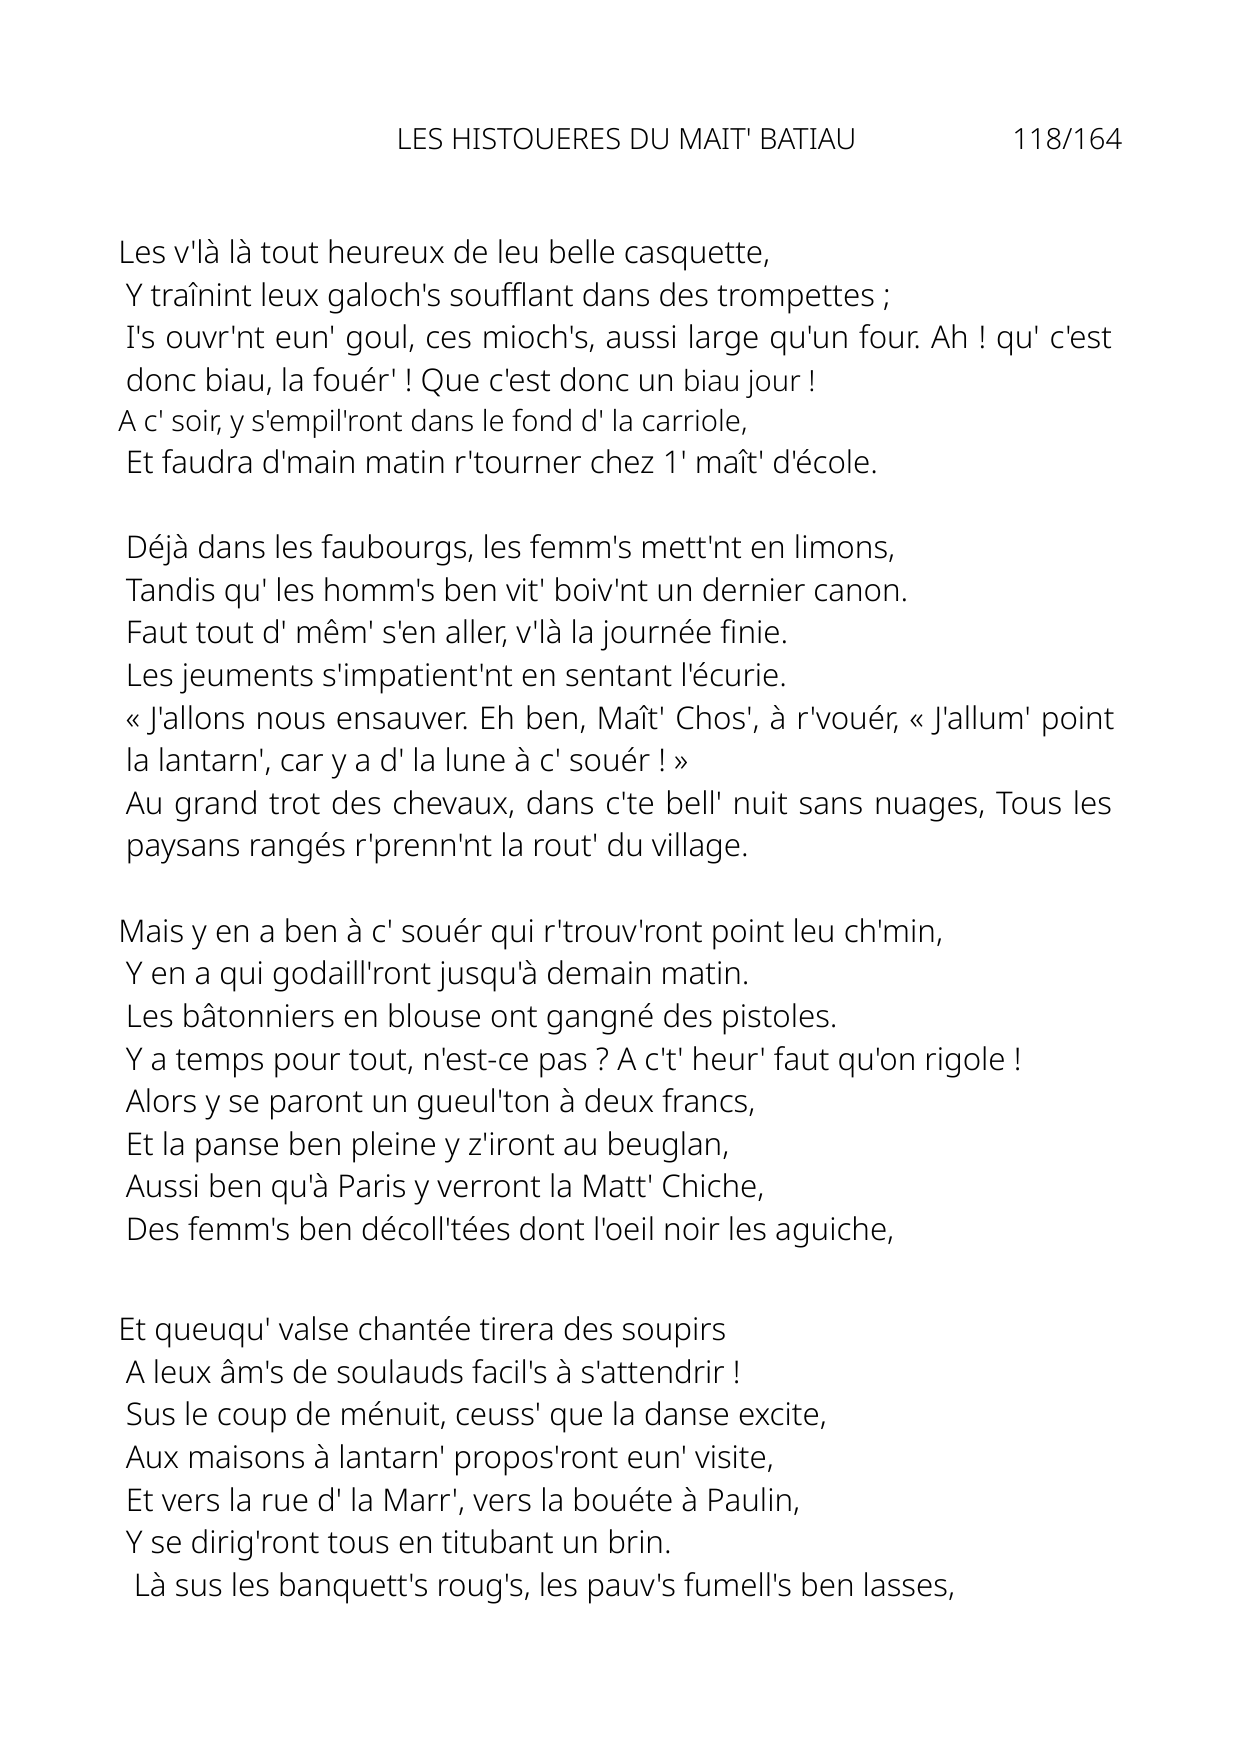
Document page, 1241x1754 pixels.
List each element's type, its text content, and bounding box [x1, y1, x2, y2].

text Et queuqu' valse chantée tirera des soupirs [118, 1307, 1122, 1350]
text Déjà dans les faubourgs, les femm's mett'nt en limons, [126, 525, 1122, 568]
text Les v'là là tout heureux de leu belle casquette, [118, 230, 1062, 272]
text Alors y se paront un gueul'ton à deux francs, [126, 1079, 1114, 1122]
text Là sus les banquett's roug's, les pauv's fumell's ben lasses, [126, 1563, 1114, 1605]
text Tandis qu' les homm's ben vit' boiv'nt un dernier canon. [126, 568, 1122, 610]
text Faut tout d' mêm' s'en aller, v'là la journée finie. [126, 610, 1122, 653]
text Y traînint leux galoch's soufflant dans des trompettes ; [126, 272, 1114, 315]
text Y a temps pour tout, n'est-ce pas ? A c't' heur' faut qu'on rigole ! [126, 1036, 1122, 1079]
text Les jeuments s'impatient'nt en sentant l'écurie. [126, 653, 1122, 696]
text Mais y en a ben à c' souér qui r'trouv'ront point leu ch'min, [118, 909, 1122, 951]
text Au grand trot des chevaux, dans c'te bell' nuit sans nuages, Tous les paysans rangés r'prenn'nt la rout' du village. [126, 781, 1114, 866]
text A leux âm's de soulauds facil's à s'attendrir ! [126, 1350, 1114, 1392]
text Y en a qui godaill'ront jusqu'à demain matin. [126, 951, 1114, 994]
text Sus le coup de ménuit, ceuss' que la danse excite, [126, 1392, 1032, 1435]
text Des femm's ben décoll'tées dont l'oeil noir les aguiche, [126, 1207, 1122, 1249]
text Et vers la rue d' la Marr', vers la bouéte à Paulin, [126, 1477, 1047, 1520]
text A c' soir, y s'empil'ront dans le fond d' la carriole, [118, 400, 1122, 440]
text Et la panse ben pleine y z'iront au beuglan, [126, 1122, 1122, 1164]
text Aux maisons à lantarn' propos'ront eun' visite, [126, 1435, 1032, 1477]
text Les bâtonniers en blouse ont gangné des pistoles. [126, 994, 1122, 1036]
text I's ouvr'nt eun' goul, ces mioch's, aussi large qu'un four. Ah ! qu' c'est donc biau, la fouér' ! Que c'est donc un biau jour ! [126, 315, 1114, 400]
text Aussi ben qu'à Paris y verront la Matt' Chiche, [126, 1164, 1122, 1207]
text Y se dirig'ront tous en titubant un brin. [126, 1520, 1047, 1563]
text Et faudra d'main matin r'tourner chez 1' maît' d'école. [126, 440, 1122, 483]
text « J'allons nous ensauver. Eh ben, Maît' Chos', à r'vouér, « J'allum' point la lantarn', car y a d' la lune à c' souér ! » [126, 696, 1114, 781]
